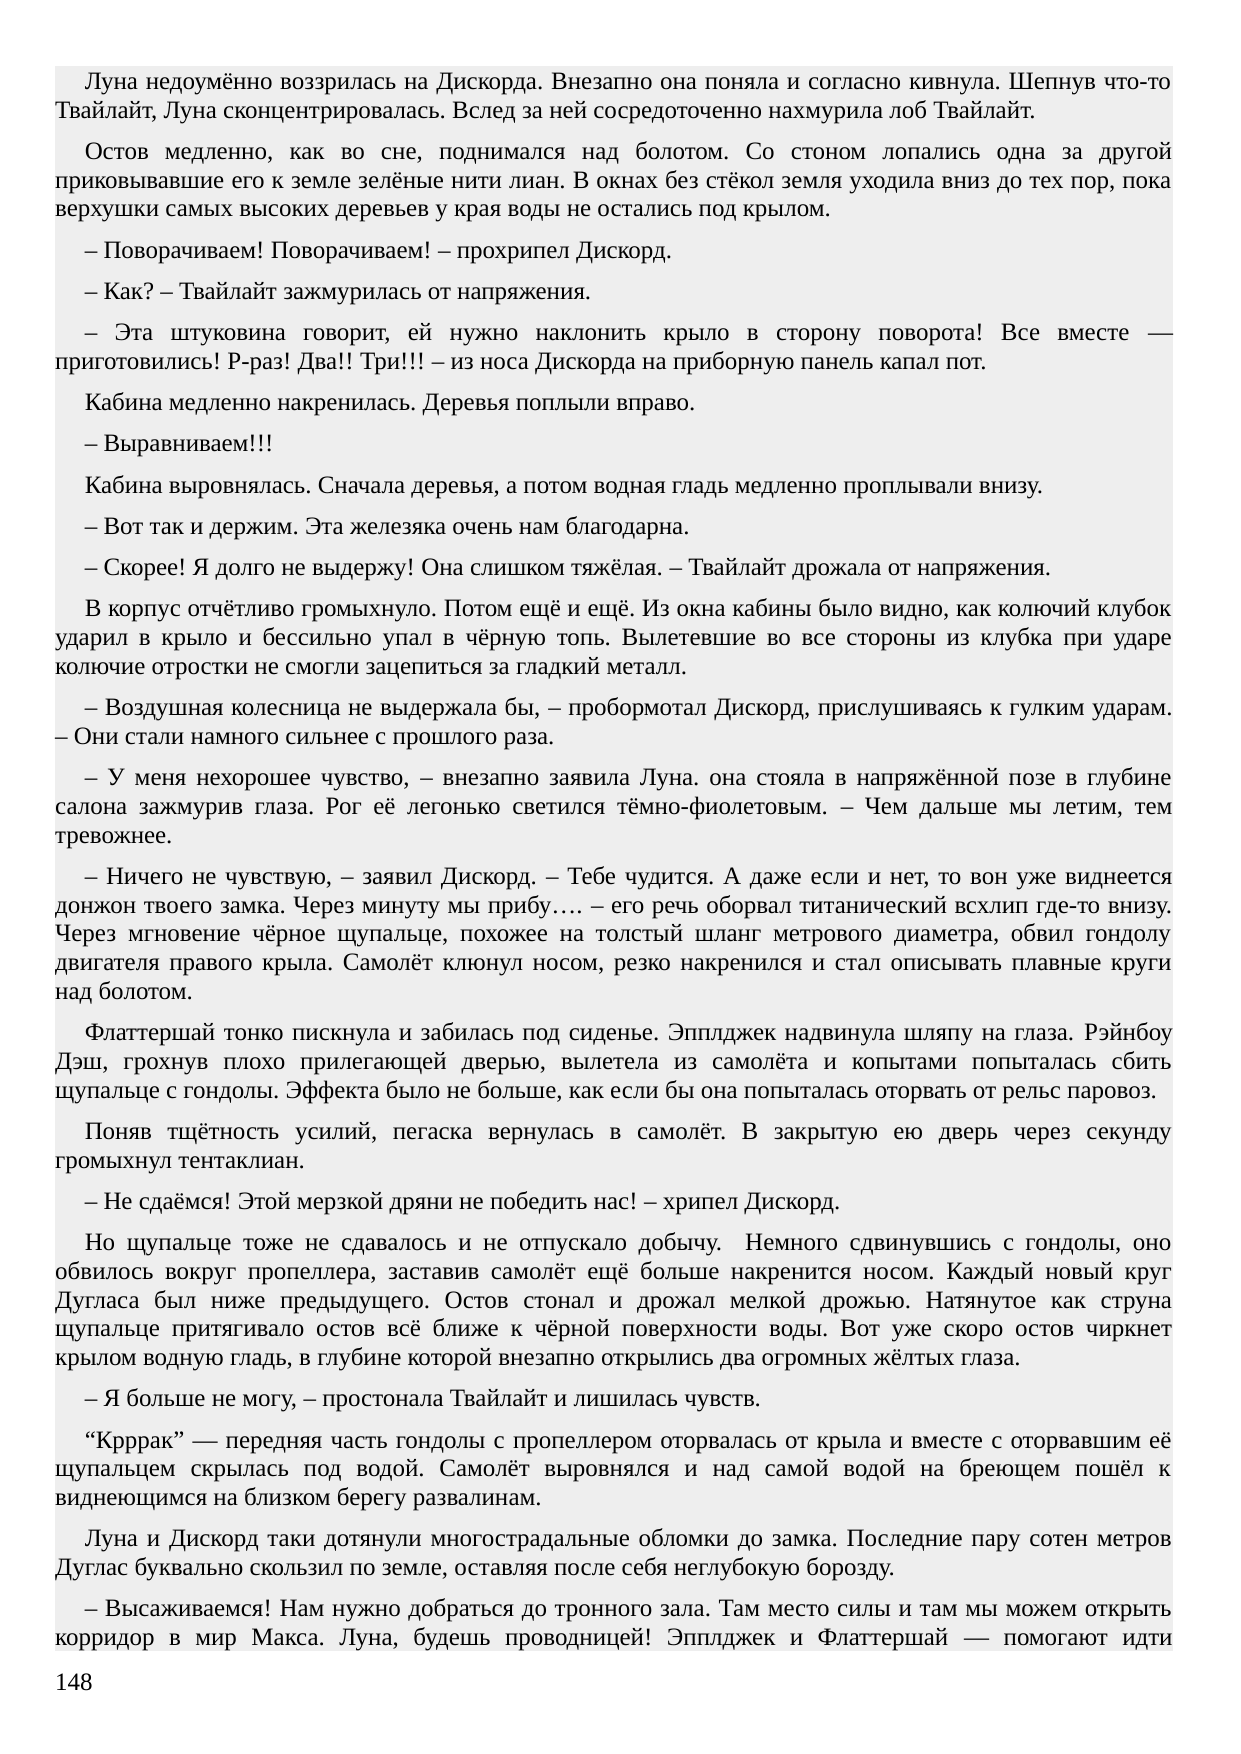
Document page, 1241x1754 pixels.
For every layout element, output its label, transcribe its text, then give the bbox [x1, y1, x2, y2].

text – Ничего не чувствую, – заявил Дискорд. – Тебе чудится. А даже если и нет, то вон уже виднеется донжон твоего замка. Через минуту мы прибу…. – его речь оборвал титанический всхлип где-то внизу. Через мгновение чёрное щупальце, похожее на толстый шланг метрового диаметра, обвил гондолу двигателя правого крыла. Самолёт клюнул носом, резко накренился и стал описывать плавные круги над болотом. [55, 861, 1173, 1005]
text – Не сдаёмся! Этой мерзкой дряни не победить нас! – хрипел Дискорд. [55, 1186, 1173, 1215]
text – Я больше не могу, – простонала Твайлайт и лишилась чувств. [55, 1383, 1173, 1412]
text Кабина медленно накренилась. Деревья поплыли вправо. [55, 387, 1173, 416]
text – Скорее! Я долго не выдержу! Она слишком тяжёлая. – Твайлайт дрожала от напряжения. [55, 552, 1173, 581]
text Луна недоумённо воззрилась на Дискорда. Внезапно она поняла и согласно кивнула. Шепнув что-то Твайлайт, Луна сконцентрировалась. Вслед за ней сосредоточенно нахмурила лоб Твайлайт. [55, 66, 1173, 123]
text Но щупальце тоже не сдавалось и не отпускало добычу. Немного сдвинувшись с гондолы, оно обвилось вокруг пропеллера, заставив самолёт ещё больше накренится носом. Каждый новый круг Дугласа был ниже предыдущего. Остов стонал и дрожал мелкой дрожью. Натянутое как струна щупальце притягивало остов всё ближе к чёрной поверхности воды. Вот уже скоро остов чиркнет крылом водную гладь, в глубине которой внезапно открылись два огромных жёлтых глаза. [55, 1227, 1173, 1371]
text – У меня нехорошее чувство, – внезапно заявила Луна. она стояла в напряжённой позе в глубине салона зажмурив глаза. Рог её легонько светился тёмно-фиолетовым. – Чем дальше мы летим, тем тревожнее. [55, 762, 1173, 848]
text “Крррак” — передняя часть гондолы с пропеллером оторвалась от крыла и вместе с оторвавшим её щупальцем скрылась под водой. Самолёт выровнялся и над самой водой на бреющем пошёл к виднеющимся на близком берегу развалинам. [55, 1425, 1173, 1511]
text Флаттершай тонко пискнула и забилась под сиденье. Эпплджек надвинула шляпу на глаза. Рэйнбоу Дэш, грохнув плохо прилегающей дверью, вылетела из самолёта и копытами попыталась сбить щупальце с гондолы. Эффекта было не больше, как если бы она попыталась оторвать от рельс паровоз. [55, 1017, 1173, 1103]
text – Эта штуковина говорит, ей нужно наклонить крыло в сторону поворота! Все вместе — приготовились! Р-раз! Два!! Три!!! – из носа Дискорда на приборную панель капал пот. [55, 317, 1173, 375]
text Кабина выровнялась. Сначала деревья, а потом водная гладь медленно проплывали внизу. [55, 470, 1173, 498]
text – Выравниваем!!! [55, 428, 1173, 457]
text Поняв тщётность усилий, пегаска вернулась в самолёт. В закрытую ею дверь через секунду громыхнул тентаклиан. [55, 1116, 1173, 1173]
text – Воздушная колесница не выдержала бы, – пробормотал Дискорд, прислушиваясь к гулким ударам. – Они стали намного сильнее с прошлого раза. [55, 692, 1173, 750]
text – Как? – Твайлайт зажмурилась от напряжения. [55, 276, 1173, 305]
text – Поворачиваем! Поворачиваем! – прохрипел Дискорд. [55, 235, 1173, 263]
text В корпус отчётливо громыхнуло. Потом ещё и ещё. Из окна кабины было видно, как колючий клубок ударил в крыло и бессильно упал в чёрную топь. Вылетевшие во все стороны из клубка при ударе колючие отростки не смогли зацепиться за гладкий металл. [55, 593, 1173, 680]
text – Вот так и держим. Эта железяка очень нам благодарна. [55, 511, 1173, 540]
text Луна и Дискорд таки дотянули многострадальные обломки до замка. Последние пару сотен метров Дуглас буквально скользил по земле, оставляя после себя неглубокую борозду. [55, 1523, 1173, 1581]
text Остов медленно, как во сне, поднимался над болотом. Со стоном лопались одна за другой приковывавшие его к земле зелёные нити лиан. В окнах без стёкол земля уходила вниз до тех пор, пока верхушки самых высоких деревьев у края воды не остались под крылом. [55, 136, 1173, 222]
text – Высаживаемся! Нам нужно добраться до тронного зала. Там место силы и там мы можем открыть корридор в мир Макса. Луна, будешь проводницей! Эпплджек и Флаттершай — помогают идти [55, 1593, 1173, 1651]
